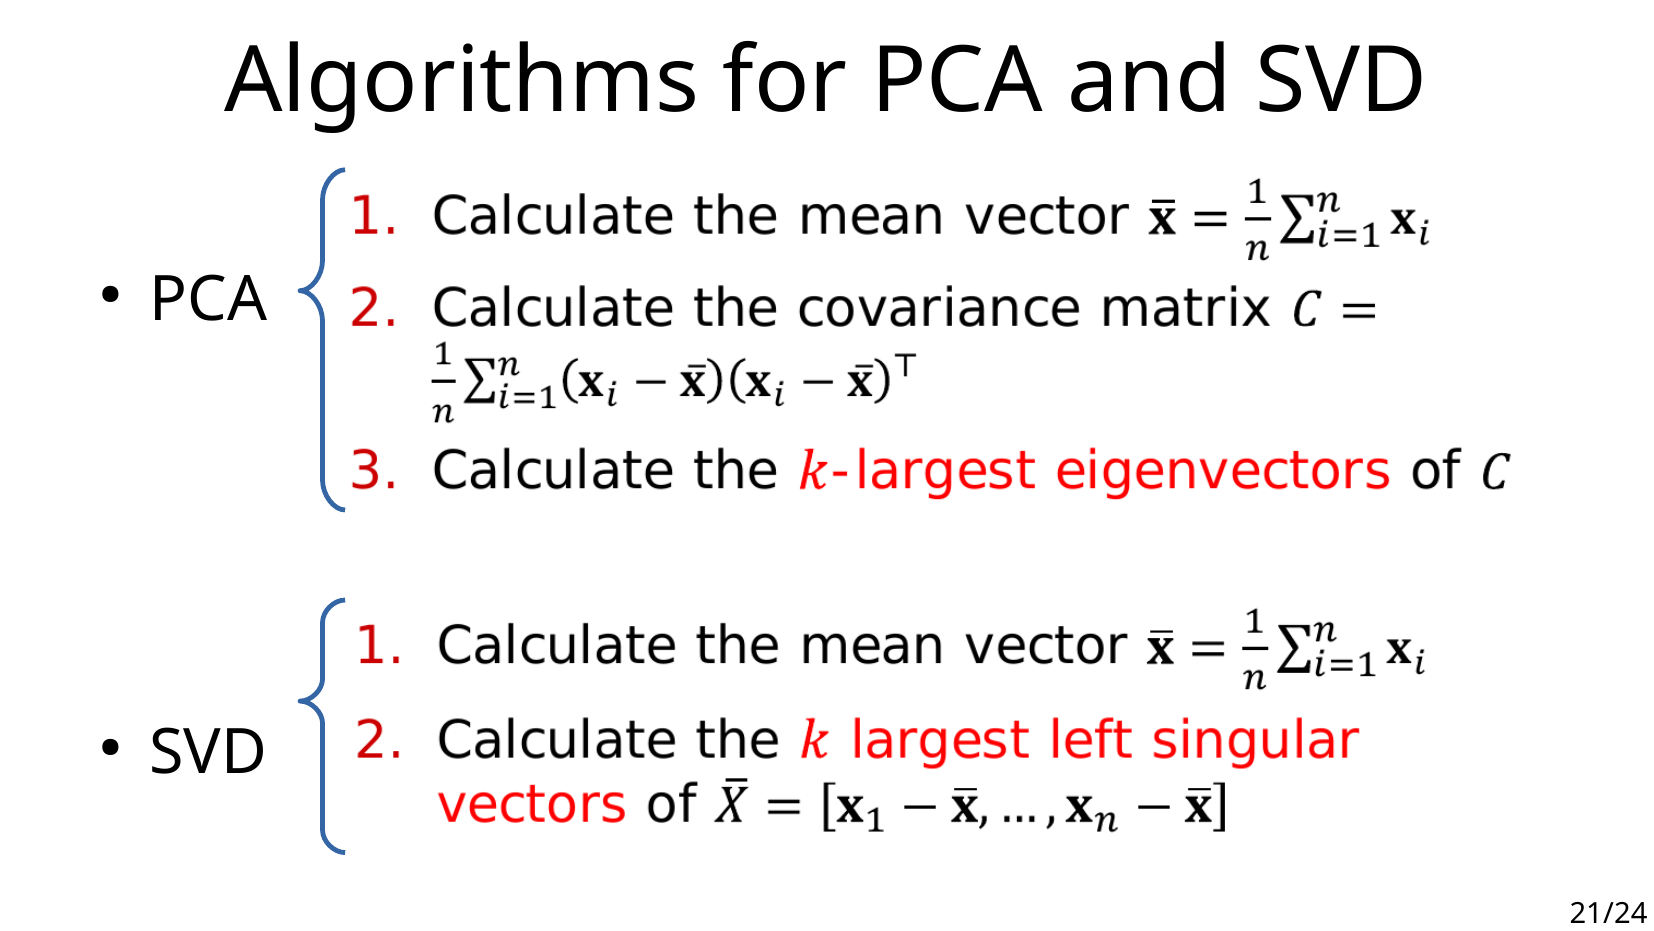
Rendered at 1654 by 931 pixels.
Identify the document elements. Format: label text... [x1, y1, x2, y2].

title Algorithms for PCA and SVD [82, 1, 1571, 151]
picture [330, 169, 1539, 508]
picture [339, 599, 1447, 849]
list PCA SVD [310, 253, 330, 495]
list PCA SVD [312, 605, 339, 793]
list PCA SVD [82, 253, 1571, 793]
